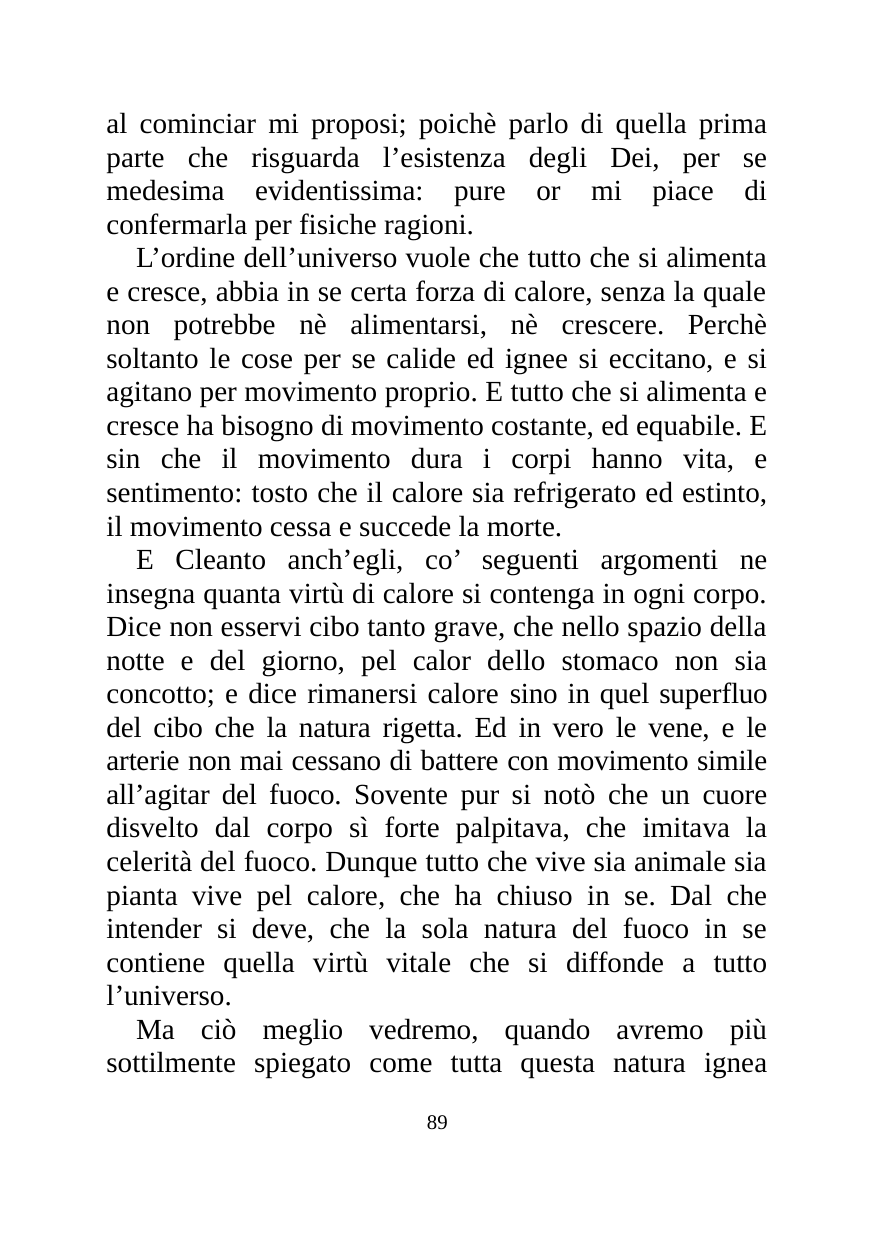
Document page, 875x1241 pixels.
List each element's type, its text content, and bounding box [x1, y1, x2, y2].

text Ma ciò meglio vedremo, quando avremo più sottilmente spiegato come tutta questa natura ignea [106, 1012, 768, 1079]
text E Cleanto anch’egli, co’ seguenti argomenti ne insegna quanta virtù di calore si contenga in ogni corpo. Dice non esservi cibo tanto grave, che nello spazio della notte e del giorno, pel calor dello stomaco non sia concotto; e dice rimanersi calore sino in quel superfluo del cibo che la natura rigetta. Ed in vero le vene, e le arterie non mai cessano di battere con movimento simile all’agitar del fuoco. Sovente pur si notò che un cuore disvelto dal corpo sì forte palpitava, che imitava la celerità del fuoco. Dunque tutto che vive sia animale sia pianta vive pel calore, che ha chiuso in se. Dal che intender si deve, che la sola natura del fuoco in se contiene quella virtù vitale che si diffonde a tutto l’universo. [106, 542, 768, 1012]
text L’ordine dell’universo vuole che tutto che si alimenta e cresce, abbia in se certa forza di calore, senza la quale non potrebbe nè alimentarsi, nè crescere. Perchè soltanto le cose per se calide ed ignee si eccitano, e si agitano per movimento proprio. E tutto che si alimenta e cresce ha bisogno di movimento costante, ed equabile. E sin che il movimento dura i corpi hanno vita, e sentimento: tosto che il calore sia refrigerato ed estinto, il movimento cessa e succede la morte. [106, 240, 768, 542]
text al cominciar mi proposi; poichè parlo di quella prima parte che risguarda l’esistenza degli Dei, per se medesima evidentissima: pure or mi piace di confermarla per fisiche ragioni. [106, 106, 768, 240]
